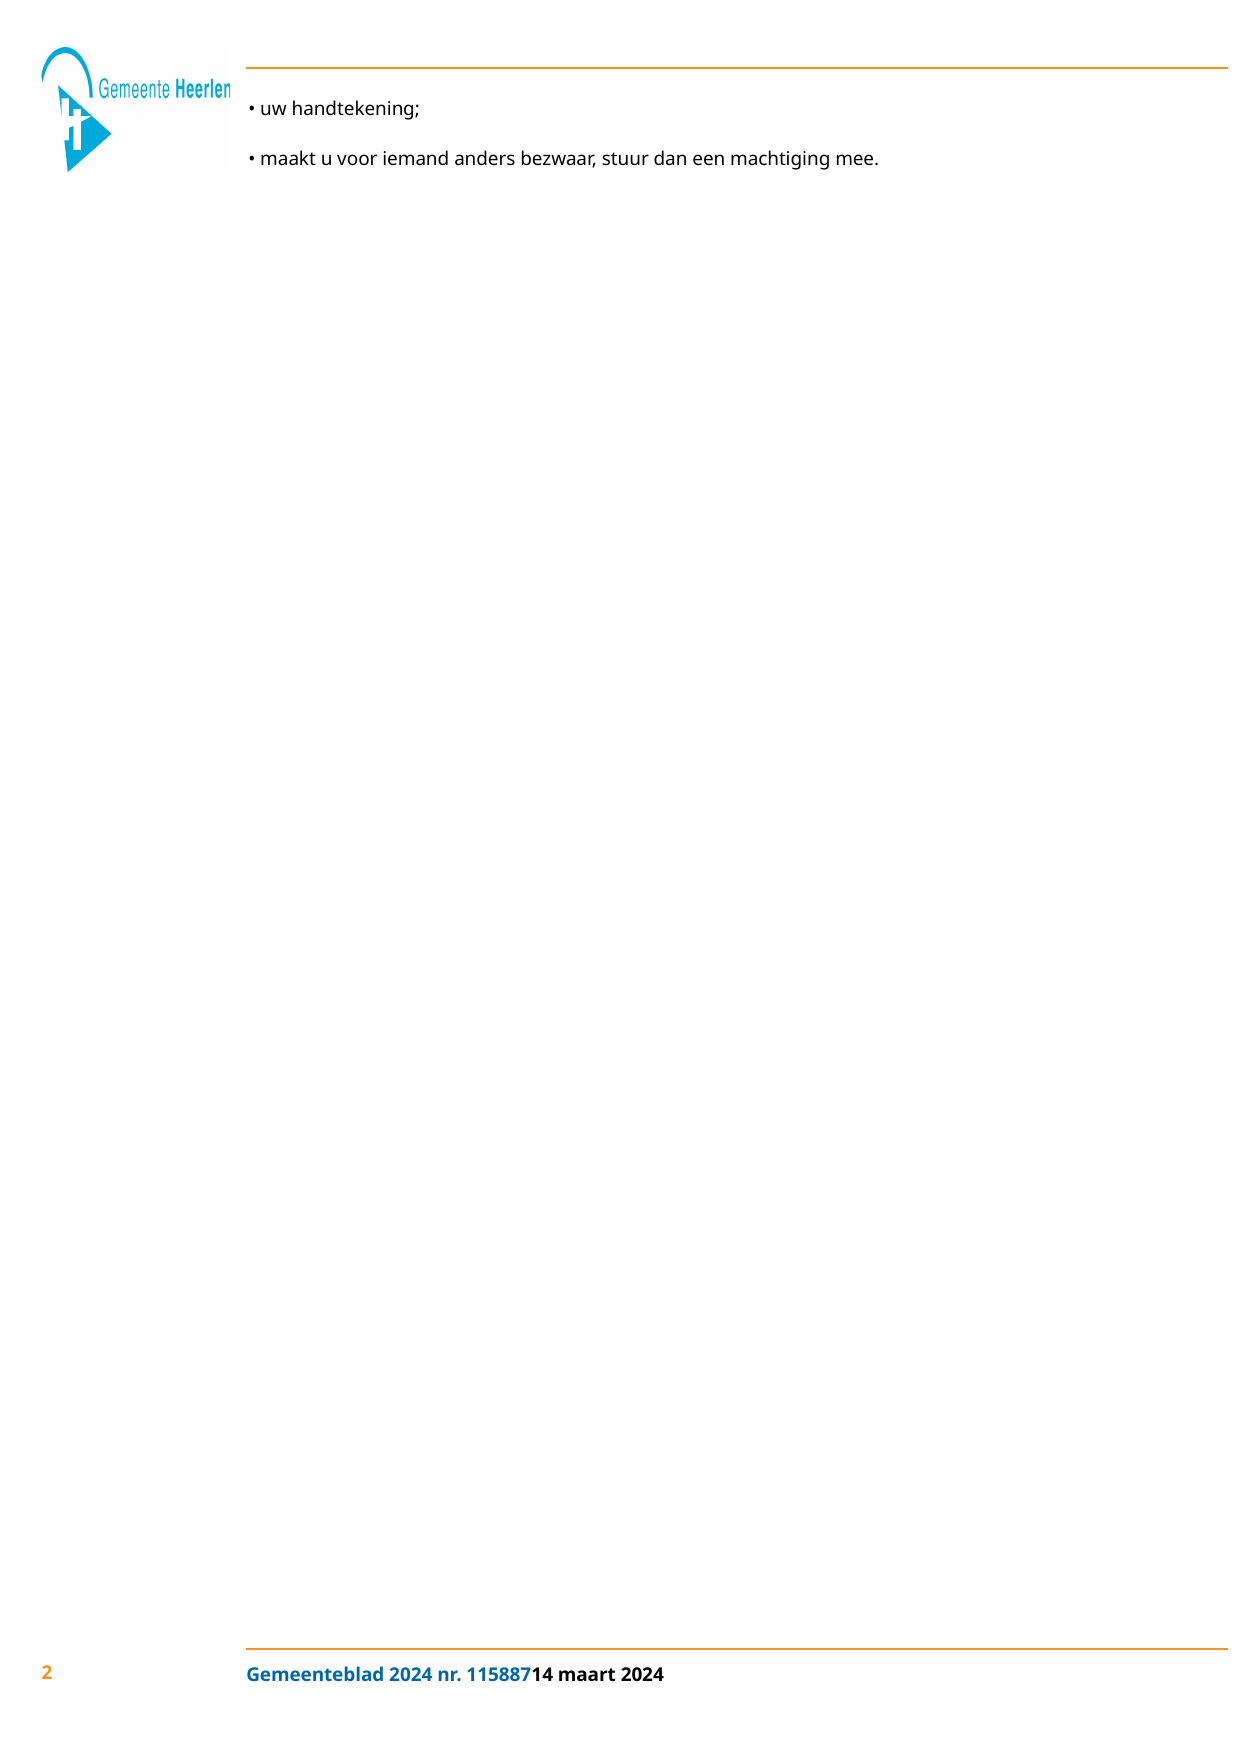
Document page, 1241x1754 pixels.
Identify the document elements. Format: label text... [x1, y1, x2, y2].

text • uw handtekening; [248, 95, 1152, 121]
text • maakt u voor iemand anders bezwaar, stuur dan een machtiging mee. [248, 145, 1152, 171]
picture [41, 47, 231, 172]
picture [41, 47, 59, 70]
